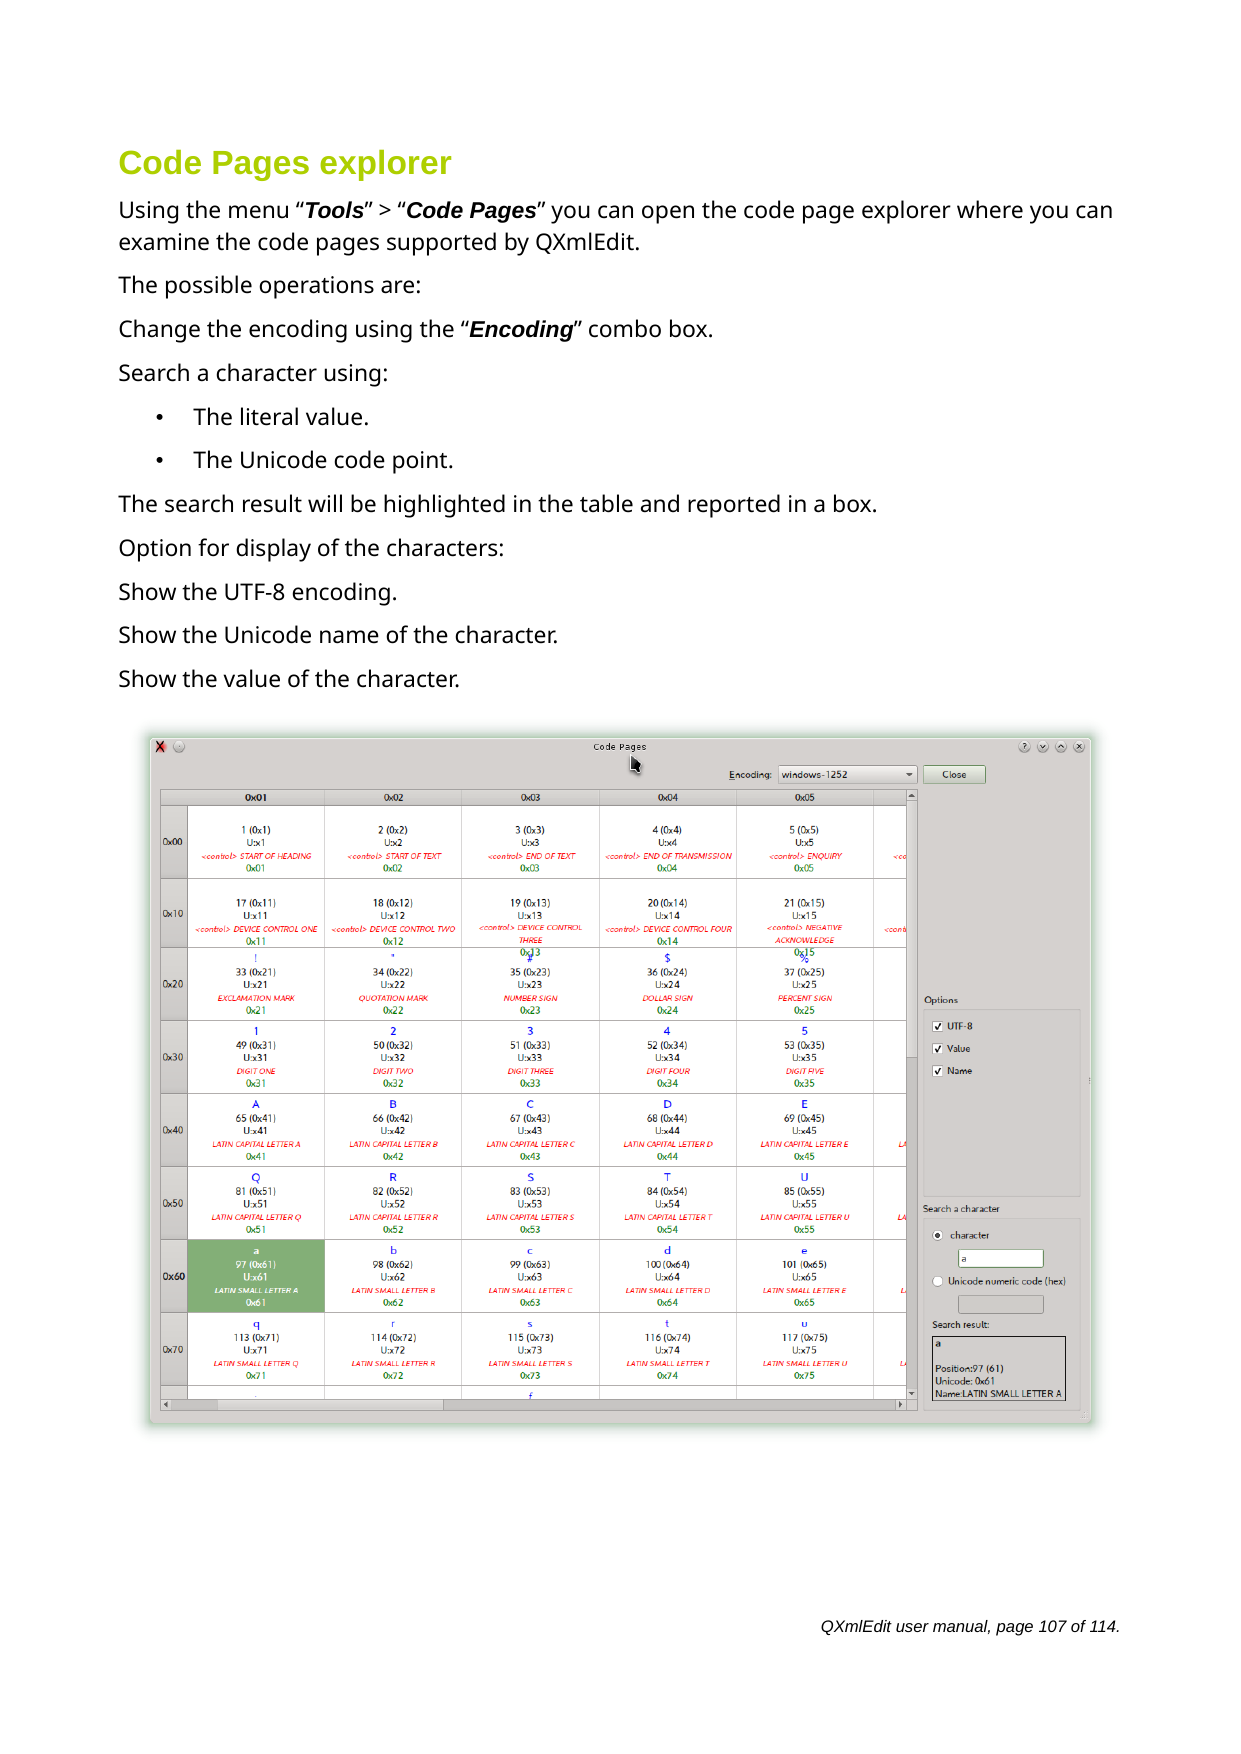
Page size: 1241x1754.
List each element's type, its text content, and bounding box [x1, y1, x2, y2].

text Show the UTF-8 encoding. [118, 576, 1122, 607]
text Change the encoding using the “Encoding” combo box. [118, 313, 1122, 344]
text Show the Unicode name of the character. [118, 619, 1122, 651]
list The Unicode code point. [156, 444, 1122, 476]
text Show the value of the character. [118, 663, 1122, 694]
text The search result will be highlighted in the table and reported in a box. [118, 488, 1122, 519]
text Option for display of the characters: [118, 532, 1122, 563]
subtitle Code Pages explorer [118, 143, 1122, 182]
picture [118, 706, 1122, 1454]
text Search a character using: [118, 357, 1122, 388]
text Using the menu “Tools” > “Code Pages” you can open the code page explorer where you can examine the code pages supported by QXmlEdit. [118, 194, 1122, 257]
text The possible operations are: [118, 269, 1122, 301]
list The literal value. [156, 401, 1122, 432]
